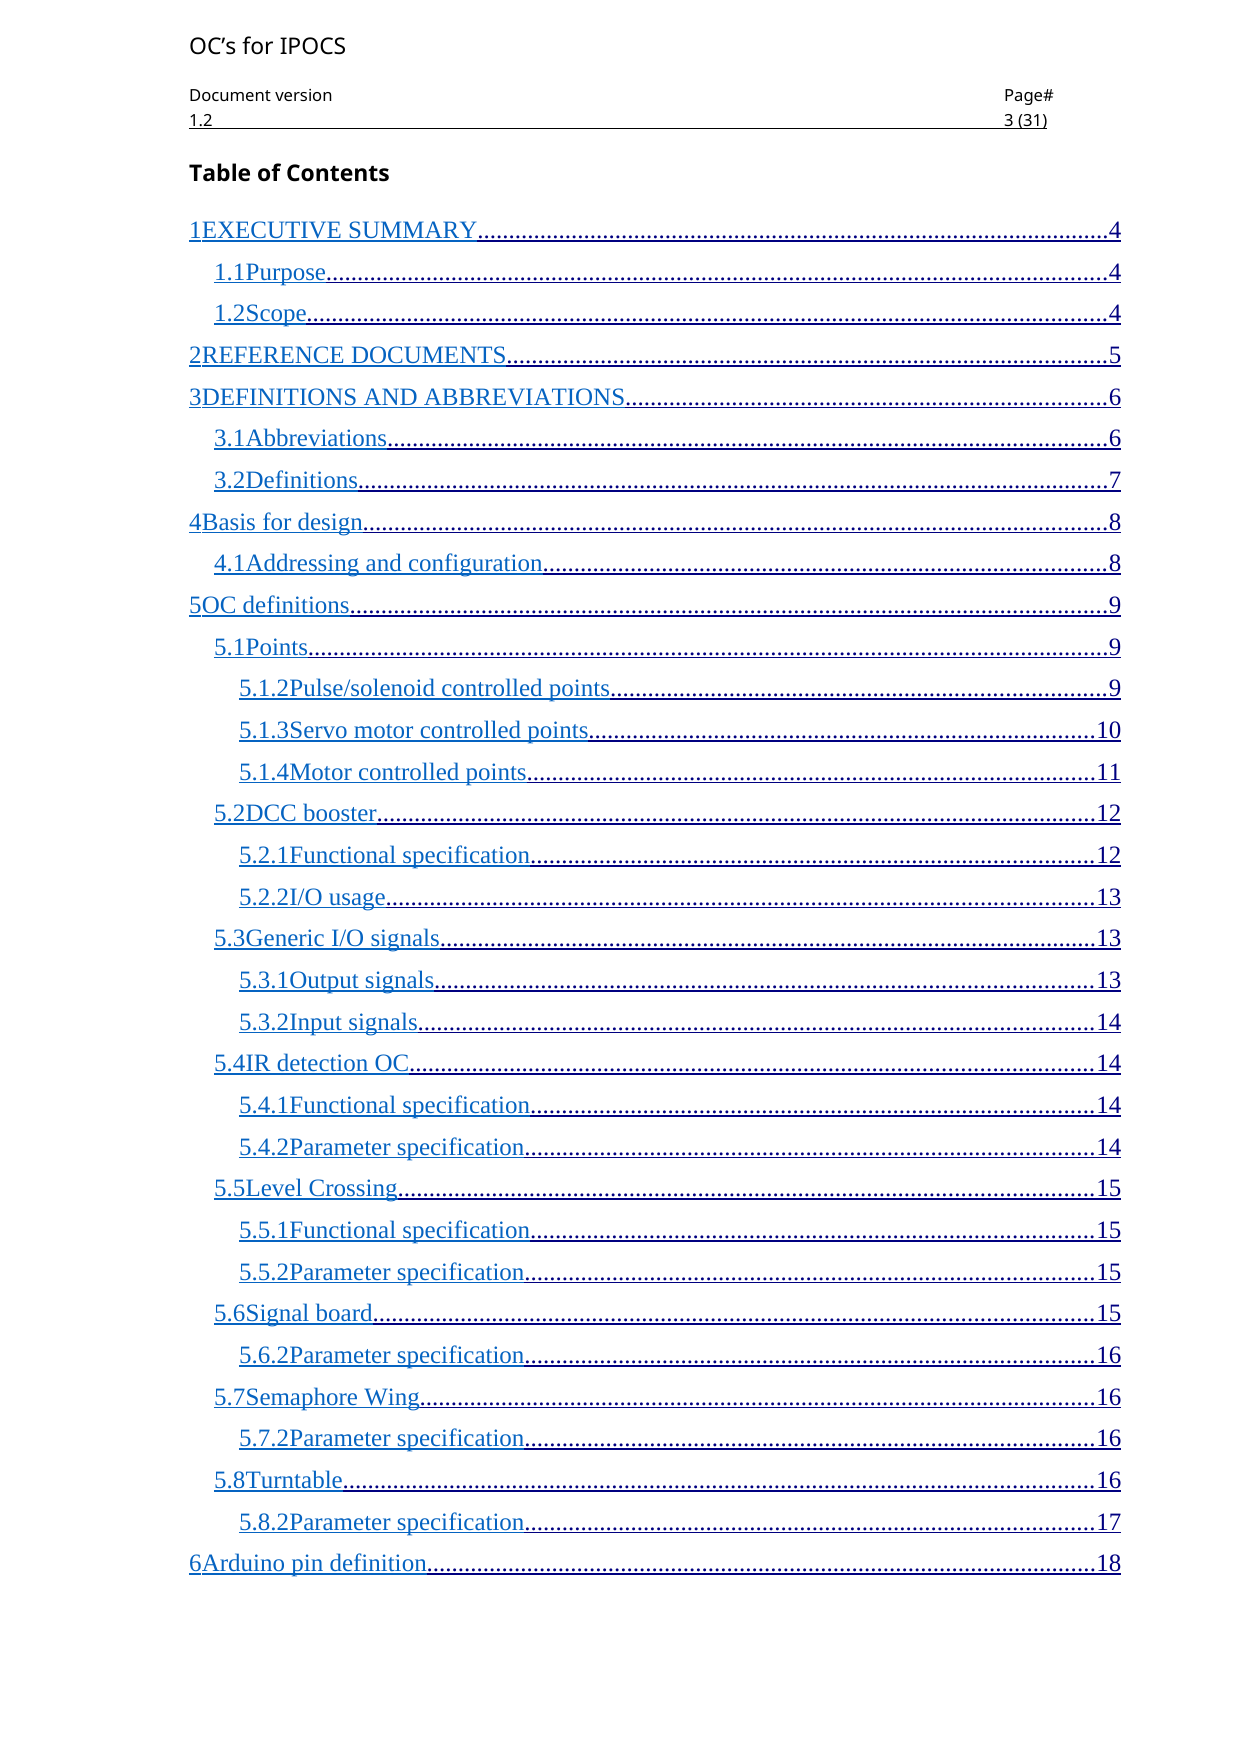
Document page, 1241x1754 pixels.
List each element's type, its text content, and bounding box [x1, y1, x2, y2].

text 5.1 Points 9 [214, 629, 1122, 661]
text 5.4.1 Functional specification 14 [239, 1088, 1122, 1119]
text Table of Contents [189, 157, 1122, 188]
text 5.6 Signal board 15 [214, 1296, 1122, 1327]
text 6 Arduino pin definition 18 [189, 1546, 1122, 1577]
text 5.5.1 Functional specification 15 [239, 1213, 1122, 1244]
text 5 OC definitions 9 [189, 588, 1122, 619]
text 5.5.2 Parameter specification 15 [239, 1254, 1122, 1286]
text 4.1 Addressing and configuration 8 [214, 546, 1122, 577]
text 5.8 Turntable 16 [214, 1463, 1122, 1494]
text 5.2.1 Functional specification 12 [239, 838, 1122, 869]
text 5.2.2 I/O usage 13 [239, 879, 1122, 911]
text 5.4.2 Parameter specification 14 [239, 1129, 1122, 1161]
text 1.1 Purpose 4 [214, 254, 1122, 286]
text 5.5 Level Crossing 15 [214, 1171, 1122, 1202]
text 3.2 Definitions 7 [214, 463, 1122, 494]
text 1 EXECUTIVE SUMMARY 4 [189, 213, 1122, 244]
text 5.7.2 Parameter specification 16 [239, 1421, 1122, 1452]
text 3 DEFINITIONS AND ABBREVIATIONS 6 [189, 379, 1122, 411]
text 5.3.1 Output signals 13 [239, 963, 1122, 994]
text 5.3 Generic I/O signals 13 [214, 921, 1122, 952]
text 5.1.3 Servo motor controlled points 10 [239, 713, 1122, 744]
text 5.1.2 Pulse/solenoid controlled points 9 [239, 671, 1122, 702]
text 3.1 Abbreviations 6 [214, 421, 1122, 452]
text 5.7 Semaphore Wing 16 [214, 1379, 1122, 1411]
text 5.4 IR detection OC 14 [214, 1046, 1122, 1077]
text 5.8.2 Parameter specification 17 [239, 1504, 1122, 1536]
text 5.1.4 Motor controlled points 11 [239, 754, 1122, 786]
text 5.6.2 Parameter specification 16 [239, 1338, 1122, 1369]
text 1.2 Scope 4 [214, 296, 1122, 327]
text 4 Basis for design 8 [189, 504, 1122, 536]
text 2 REFERENCE DOCUMENTS 5 [189, 338, 1122, 369]
text 5.3.2 Input signals 14 [239, 1004, 1122, 1036]
text 5.2 DCC booster 12 [214, 796, 1122, 827]
